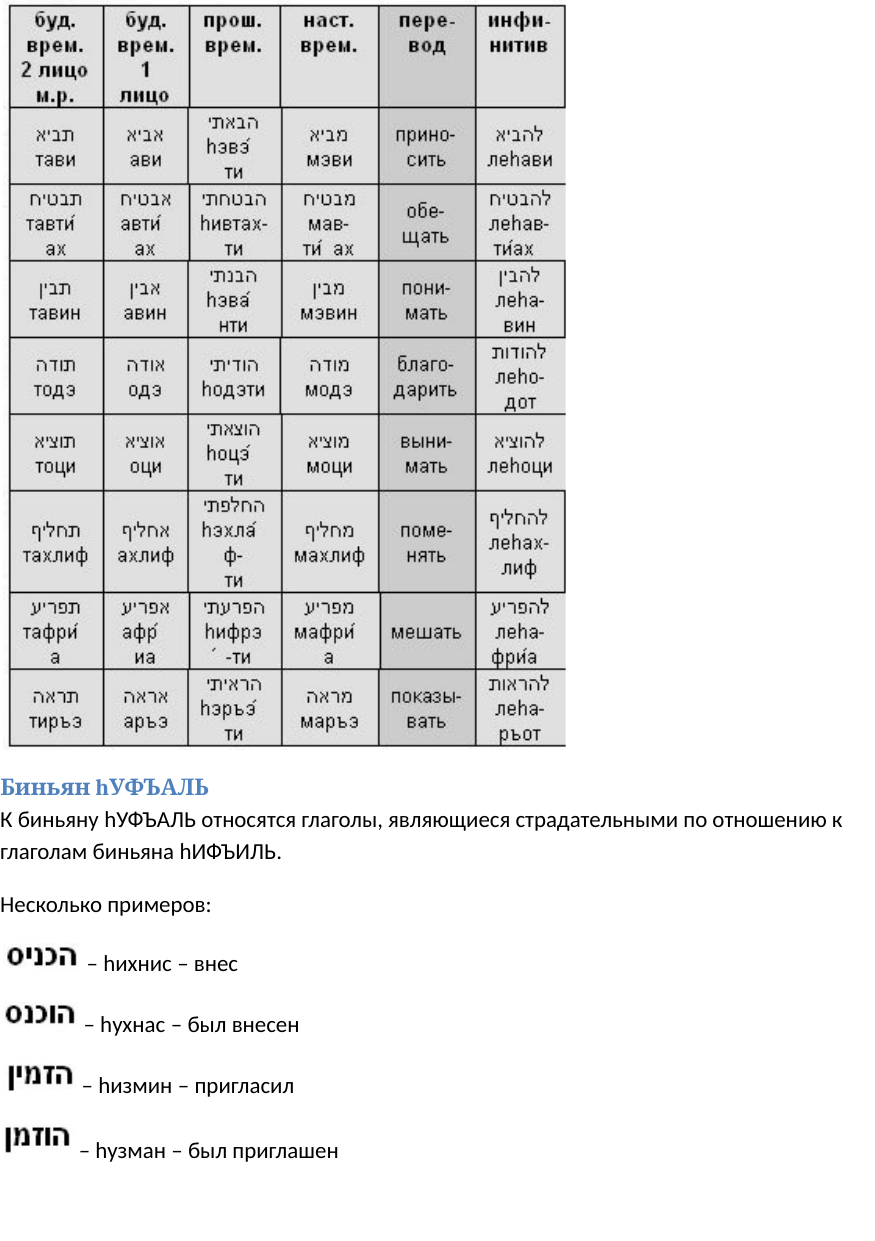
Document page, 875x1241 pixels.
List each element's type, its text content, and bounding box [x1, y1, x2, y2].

picture [3, 943, 80, 972]
picture [3, 1002, 79, 1033]
text Несколько примеров: [0, 890, 874, 918]
subtitle Биньян hУФЪАЛЬ [0, 775, 874, 801]
text – hизмин – пригласил [0, 1063, 874, 1099]
picture [3, 1124, 74, 1159]
picture [3, 0, 566, 750]
text – hухнас – был внесен [0, 1002, 874, 1038]
text – hузман – был приглашен [0, 1124, 874, 1164]
picture [3, 1063, 77, 1094]
text – hихнис – внес [0, 943, 874, 977]
text К биньяну hУФЪАЛЬ относятся глаголы, являющиеся страдательными по отношению к глаголам биньяна hИФЪИЛЬ. [0, 805, 874, 865]
